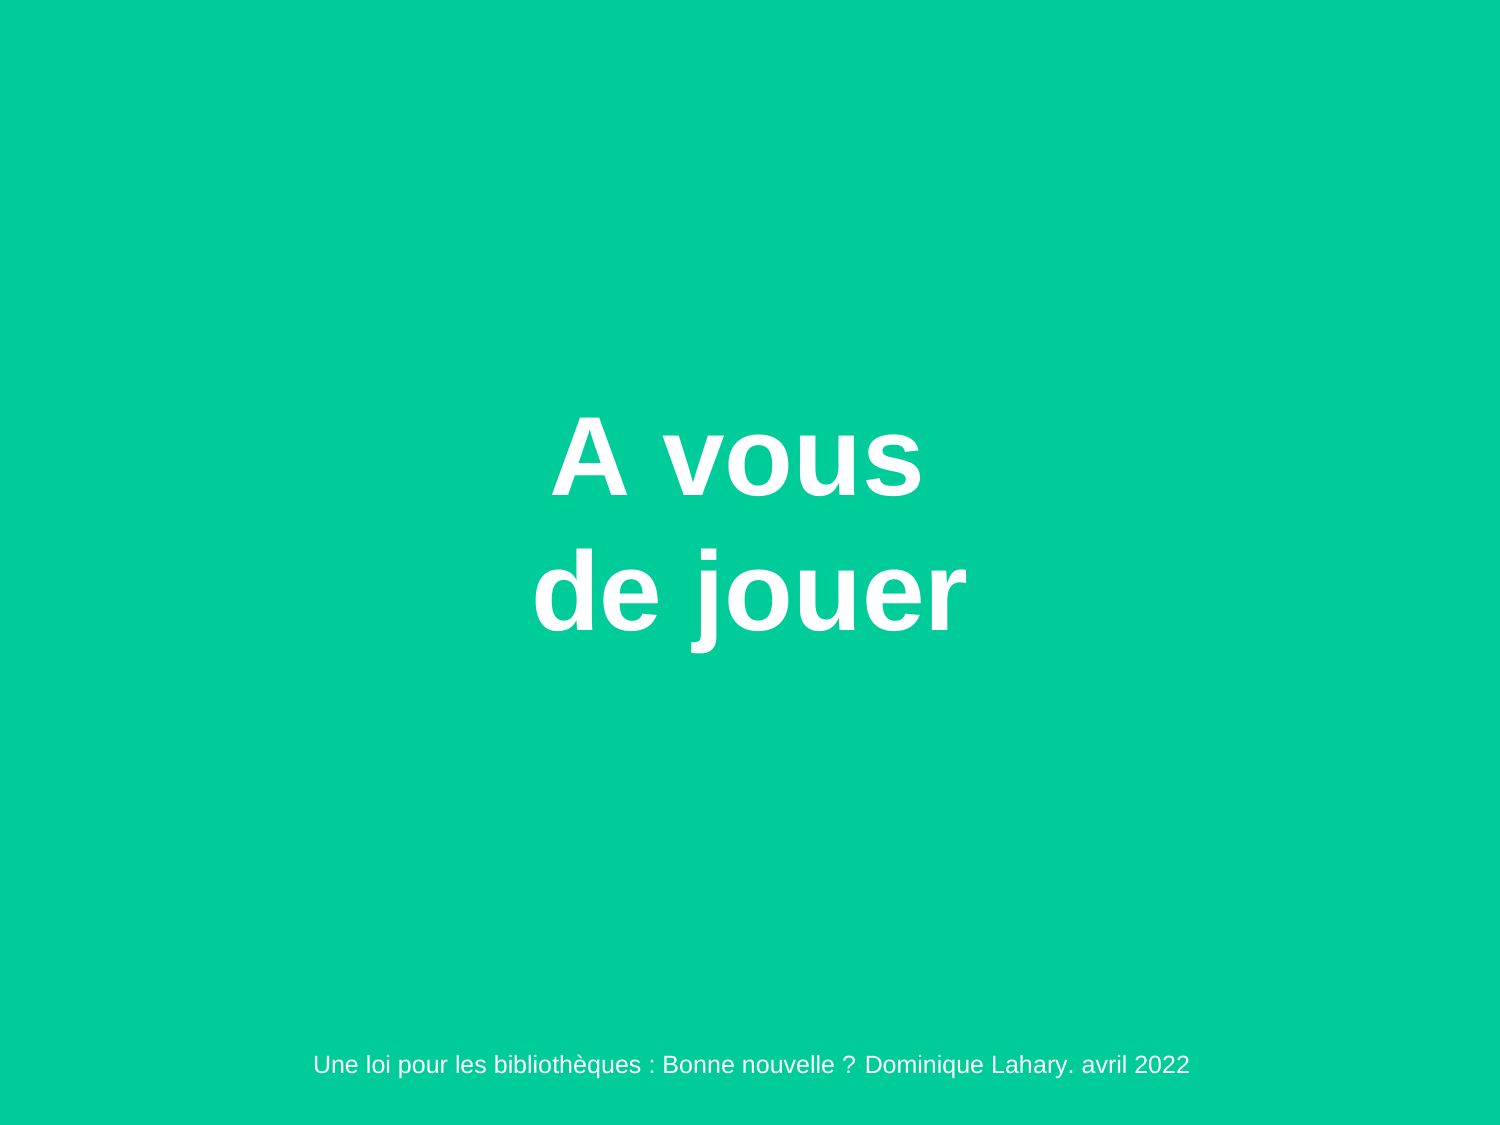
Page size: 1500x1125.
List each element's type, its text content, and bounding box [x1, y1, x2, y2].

text_box Une loi pour les bibliothèques : Bonne nouvelle ? Dominique Lahary. avril 2022 [52, 1041, 1453, 1117]
list A vous de jouer [53, 113, 1391, 847]
